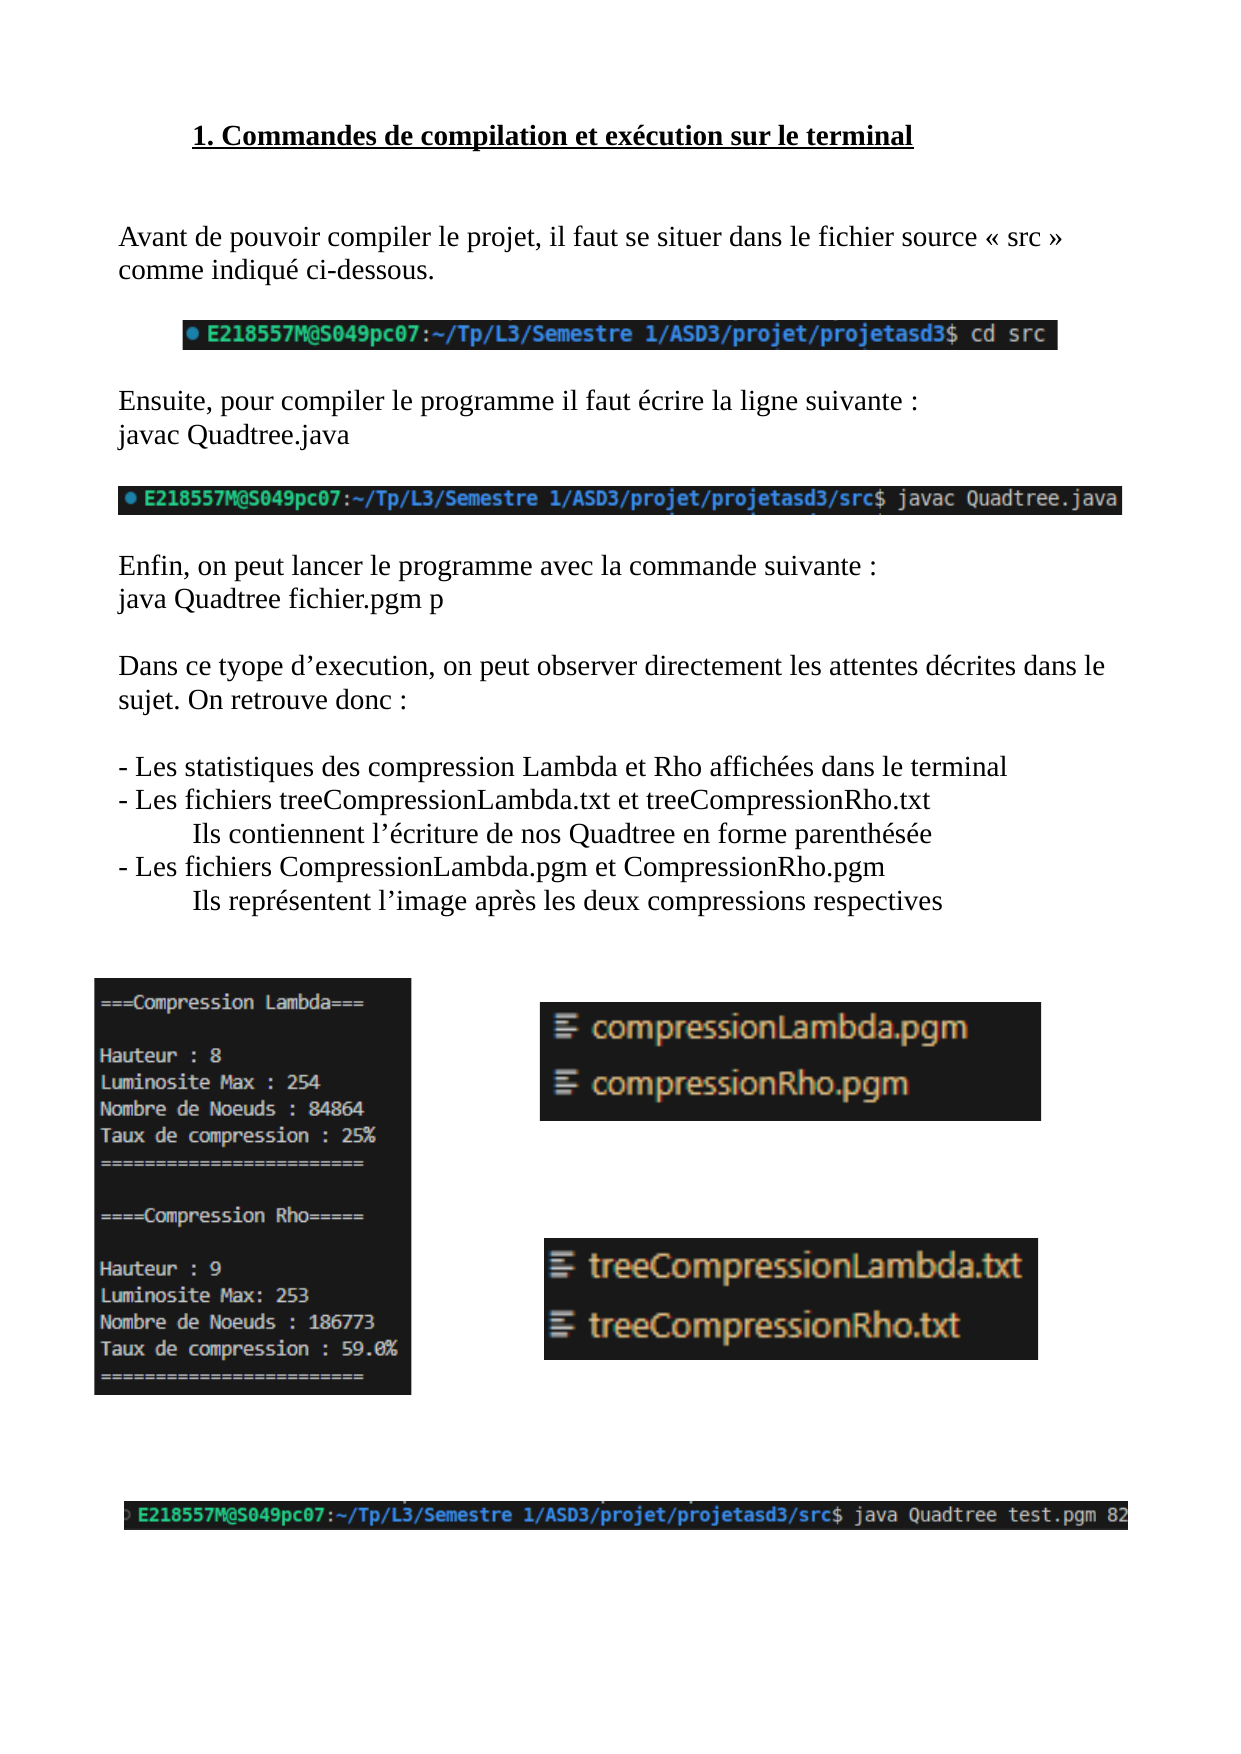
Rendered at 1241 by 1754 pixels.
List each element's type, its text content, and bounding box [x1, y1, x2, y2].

picture [94, 978, 412, 1395]
picture [124, 1501, 1128, 1530]
text - Les fichiers treeCompressionLambda.txt et treeCompressionRho.txt [118, 782, 1122, 816]
text Enfin, on peut lancer le programme avec la commande suivante : [118, 548, 1122, 581]
text Avant de pouvoir compiler le projet, il faut se situer dans le fichier source « src » comme indiqué ci-dessous. [118, 219, 1122, 286]
text Ensuite, pour compiler le programme il faut écrire la ligne suivante : [118, 383, 1122, 417]
text - Les statistiques des compression Lambda et Rho affichées dans le terminal [118, 749, 1122, 782]
picture [544, 1238, 1039, 1360]
text Dans ce tyope d’execution, on peut observer directement les attentes décrites dans le sujet. On retrouve donc : [118, 648, 1122, 715]
text - Les fichiers CompressionLambda.pgm et CompressionRho.pgm [118, 849, 1122, 883]
text Ils contiennent l’écriture de nos Quadtree en forme parenthésée [118, 816, 1122, 849]
picture [118, 486, 1123, 515]
text 1. Commandes de compilation et exécution sur le terminal [118, 118, 1122, 152]
text java Quadtree fichier.pgm p [118, 581, 1122, 615]
text javac Quadtree.java [118, 417, 1122, 450]
picture [539, 1002, 1042, 1121]
picture [182, 320, 1058, 350]
text Ils représentent l’image après les deux compressions respectives [118, 883, 1122, 917]
